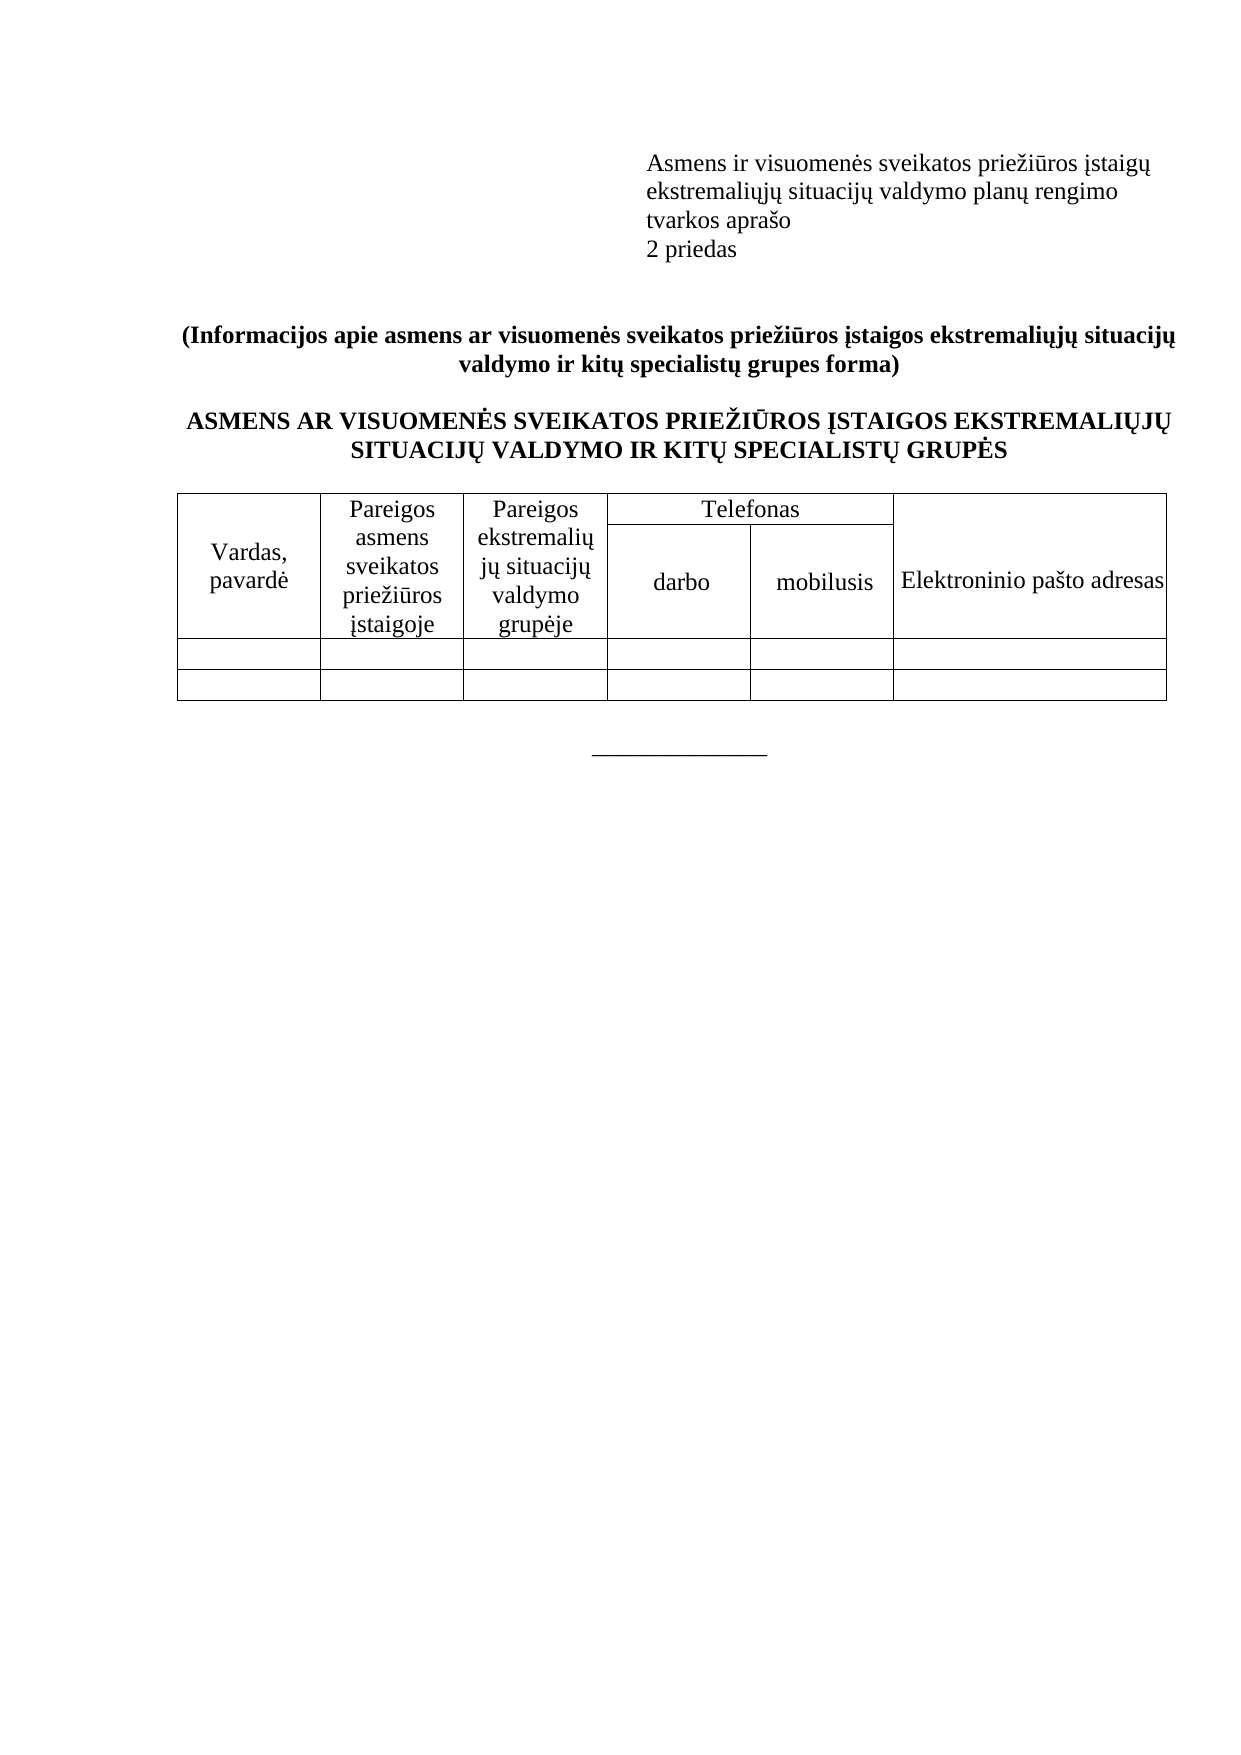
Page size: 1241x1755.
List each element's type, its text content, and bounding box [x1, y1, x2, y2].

table_header Pareigos ekstremaliųjų situacijų valdymo grupėje [464, 494, 607, 637]
table_cell [321, 670, 463, 700]
table_cell [894, 670, 1166, 700]
table_cell [894, 639, 1166, 669]
text (Informacijos apie asmens ar visuomenės sveikatos priežiūros įstaigos ekstremaliųjų situacijų valdymo ir kitų specialistų grupes forma) [177, 320, 1181, 378]
table_cell [751, 639, 893, 669]
table_cell [608, 670, 750, 700]
table_header Pareigos asmens sveikatos priežiūros įstaigoje [321, 494, 463, 637]
table_cell [178, 639, 320, 669]
table_cell mobilusis [751, 525, 893, 637]
text 2 priedas [646, 234, 1181, 263]
table_cell [464, 639, 607, 669]
table_cell [321, 639, 463, 669]
table_header Elektroninio pašto adresas [894, 494, 1166, 637]
table_header Vardas, pavardė [178, 494, 320, 637]
table_cell [464, 670, 607, 700]
table_cell [178, 670, 320, 700]
table_cell [751, 670, 893, 700]
text Asmens ir visuomenės sveikatos priežiūros įstaigų ekstremaliųjų situacijų valdymo planų rengimo tvarkos aprašo [646, 148, 1181, 234]
table_cell [608, 639, 750, 669]
text ASMENS AR VISUOMENĖS SVEIKATOS PRIEŽIŪROS ĮSTAIGOS EKSTREMALIŲJŲ SITUACIJŲ VALDYMO IR KITŲ SPECIALISTŲ GRUPĖS [177, 406, 1181, 464]
table_cell darbo [608, 525, 750, 637]
table_header Telefonas [608, 494, 893, 524]
text ______________ [177, 730, 1181, 758]
